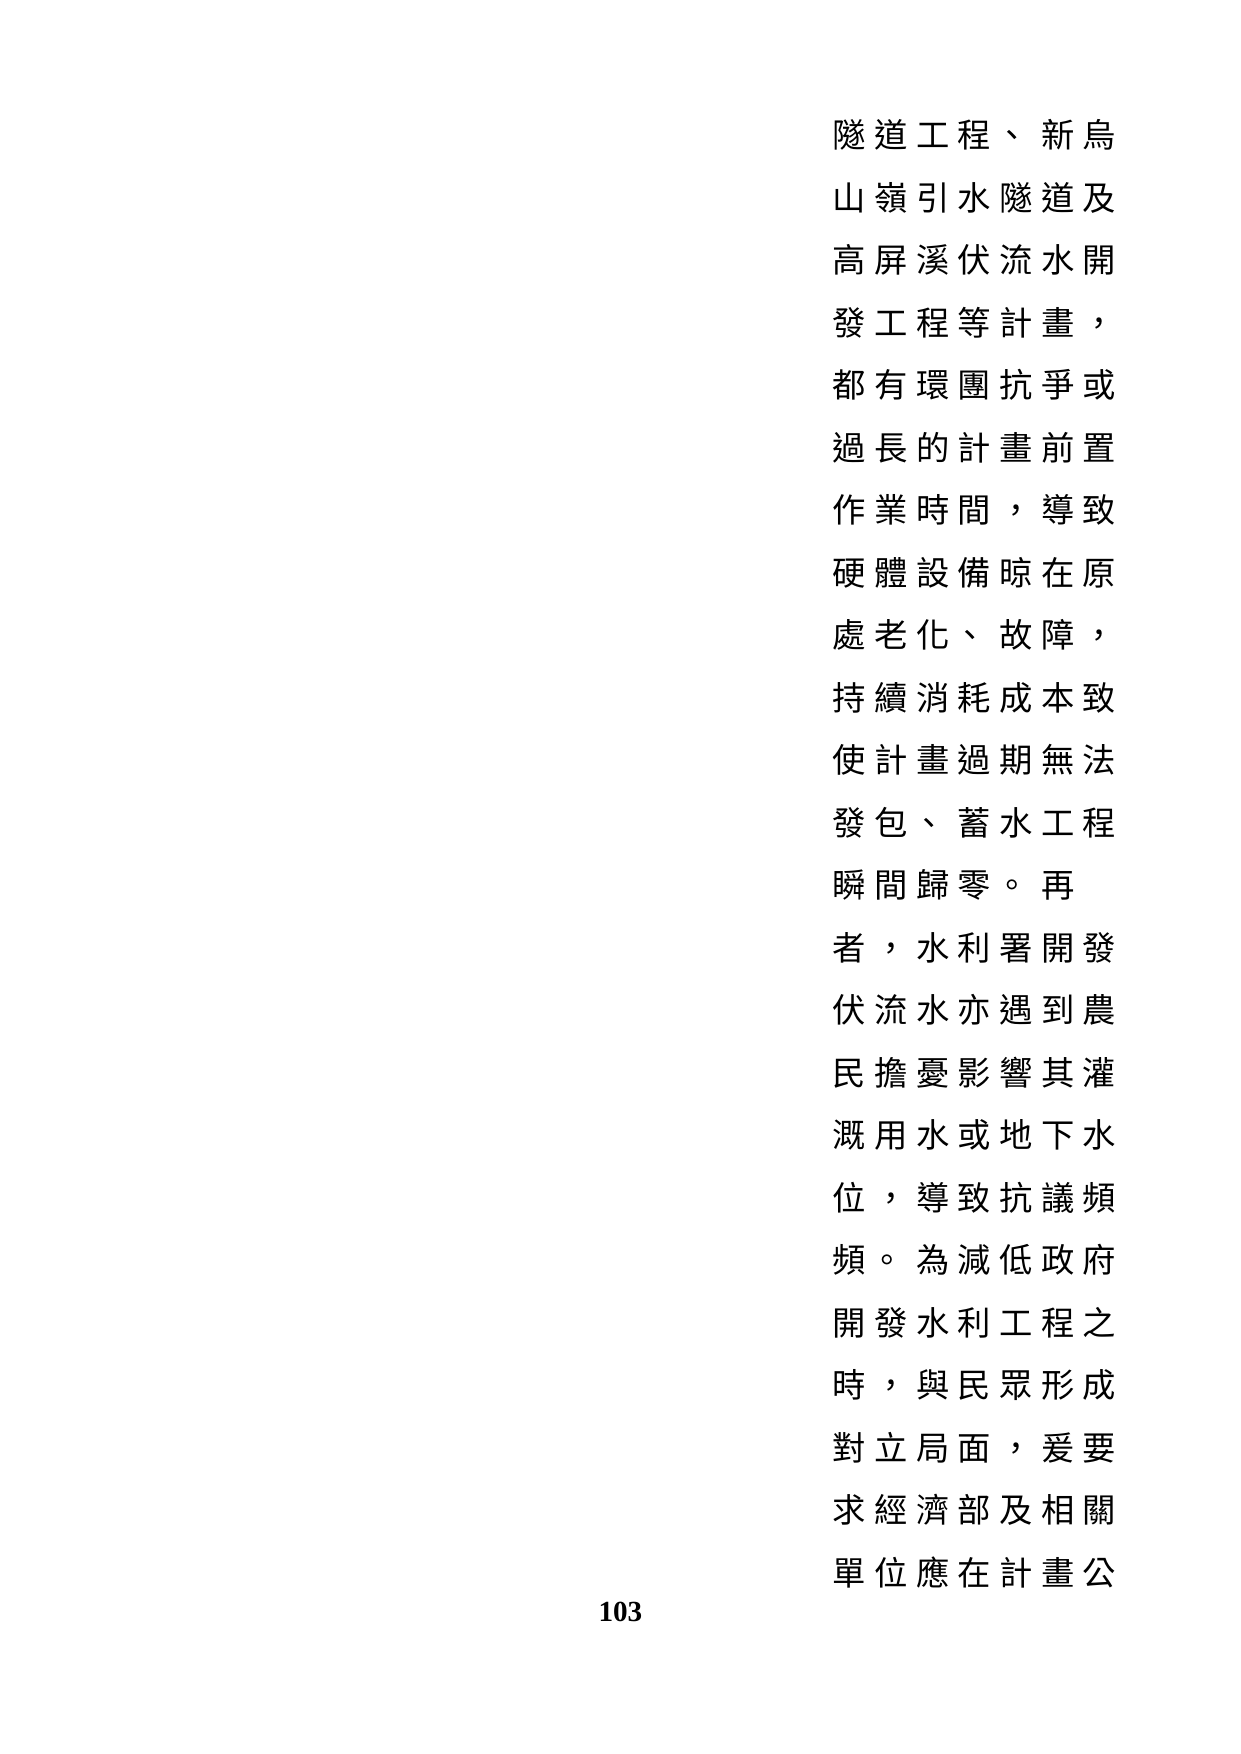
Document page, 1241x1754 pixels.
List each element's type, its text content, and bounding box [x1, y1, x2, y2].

list 隧道工程、新烏山嶺引水隧道及高屏溪伏流水開發工程等計畫，都有環團抗爭或過長的計畫前置作業時間，導致硬體設備晾在原處老化、故障，持續消耗成本致使計畫過期無法發包、蓄水工程瞬間歸零。再者，水利署開發伏流水亦遇到農民擔憂影響其灌溉用水或地下水位，導致抗議頻頻。為減低政府開發水利工程之時，與民眾形成對立局面，爰要求經濟部及相關單位應在計畫公 [409, 92, 1120, 1592]
